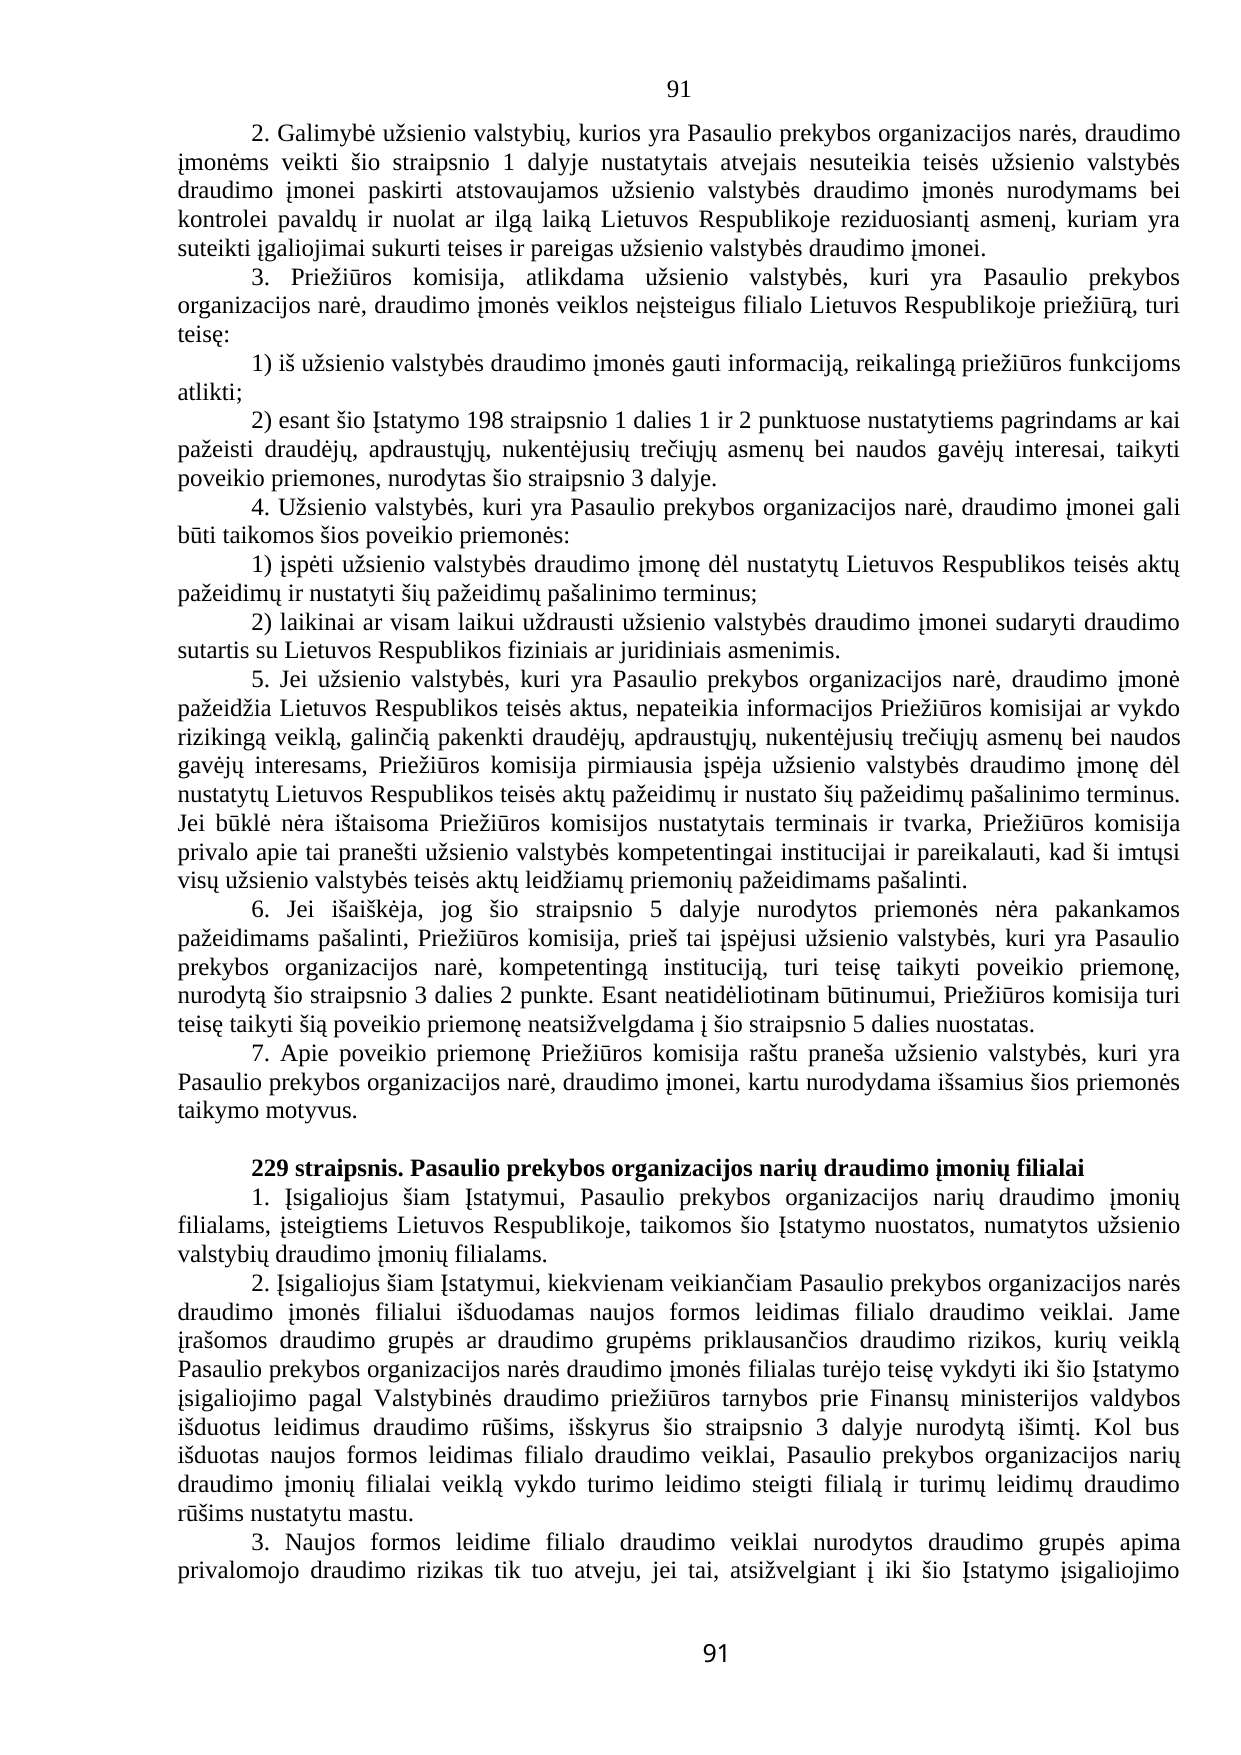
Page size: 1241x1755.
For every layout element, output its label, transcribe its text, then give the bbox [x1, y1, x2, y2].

text 3. Naujos formos leidime filialo draudimo veiklai nurodytos draudimo grupės apima privalomojo draudimo rizikas tik tuo atveju, jei tai, atsižvelgiant į iki šio Įstatymo įsigaliojimo [177, 1527, 1181, 1584]
text 4. Užsienio valstybės, kuri yra Pasaulio prekybos organizacijos narė, draudimo įmonei gali būti taikomos šios poveikio priemonės: [177, 492, 1181, 549]
text 1. Įsigaliojus šiam Įstatymui, Pasaulio prekybos organizacijos narių draudimo įmonių filialams, įsteigtiems Lietuvos Respublikoje, taikomos šio Įstatymo nuostatos, numatytos užsienio valstybių draudimo įmonių filialams. [177, 1182, 1181, 1268]
text 2) esant šio Įstatymo 198 straipsnio 1 dalies 1 ir 2 punktuose nustatytiems pagrindams ar kai pažeisti draudėjų, apdraustųjų, nukentėjusių trečiųjų asmenų bei naudos gavėjų interesai, taikyti poveikio priemones, nurodytas šio straipsnio 3 dalyje. [177, 406, 1181, 492]
text 7. Apie poveikio priemonę Priežiūros komisija raštu praneša užsienio valstybės, kuri yra Pasaulio prekybos organizacijos narė, draudimo įmonei, kartu nurodydama išsamius šios priemonės taikymo motyvus. [177, 1038, 1181, 1124]
text 2) laikinai ar visam laikui uždrausti užsienio valstybės draudimo įmonei sudaryti draudimo sutartis su Lietuvos Respublikos fiziniais ar juridiniais asmenimis. [177, 607, 1181, 664]
text 2. Galimybė užsienio valstybių, kurios yra Pasaulio prekybos organizacijos narės, draudimo įmonėms veikti šio straipsnio 1 dalyje nustatytais atvejais nesuteikia teisės užsienio valstybės draudimo įmonei paskirti atstovaujamos užsienio valstybės draudimo įmonės nurodymams bei kontrolei pavaldų ir nuolat ar ilgą laiką Lietuvos Respublikoje reziduosiantį asmenį, kuriam yra suteikti įgaliojimai sukurti teises ir pareigas užsienio valstybės draudimo įmonei. [177, 118, 1181, 262]
text 1) iš užsienio valstybės draudimo įmonės gauti informaciją, reikalingą priežiūros funkcijoms atlikti; [177, 348, 1181, 406]
text 229 straipsnis. Pasaulio prekybos organizacijos narių draudimo įmonių filialai [251, 1153, 1181, 1182]
text 3. Priežiūros komisija, atlikdama užsienio valstybės, kuri yra Pasaulio prekybos organizacijos narė, draudimo įmonės veiklos neįsteigus filialo Lietuvos Respublikoje priežiūrą, turi teisę: [177, 262, 1181, 348]
text 6. Jei išaiškėja, jog šio straipsnio 5 dalyje nurodytos priemonės nėra pakankamos pažeidimams pašalinti, Priežiūros komisija, prieš tai įspėjusi užsienio valstybės, kuri yra Pasaulio prekybos organizacijos narė, kompetentingą instituciją, turi teisę taikyti poveikio priemonę, nurodytą šio straipsnio 3 dalies 2 punkte. Esant neatidėliotinam būtinumui, Priežiūros komisija turi teisę taikyti šią poveikio priemonę neatsižvelgdama į šio straipsnio 5 dalies nuostatas. [177, 894, 1181, 1038]
text 1) įspėti užsienio valstybės draudimo įmonę dėl nustatytų Lietuvos Respublikos teisės aktų pažeidimų ir nustatyti šių pažeidimų pašalinimo terminus; [177, 549, 1181, 607]
text 5. Jei užsienio valstybės, kuri yra Pasaulio prekybos organizacijos narė, draudimo įmonė pažeidžia Lietuvos Respublikos teisės aktus, nepateikia informacijos Priežiūros komisijai ar vykdo rizikingą veiklą, galinčią pakenkti draudėjų, apdraustųjų, nukentėjusių trečiųjų asmenų bei naudos gavėjų interesams, Priežiūros komisija pirmiausia įspėja užsienio valstybės draudimo įmonę dėl nustatytų Lietuvos Respublikos teisės aktų pažeidimų ir nustato šių pažeidimų pašalinimo terminus. Jei būklė nėra ištaisoma Priežiūros komisijos nustatytais terminais ir tvarka, Priežiūros komisija privalo apie tai pranešti užsienio valstybės kompetentingai institucijai ir pareikalauti, kad ši imtųsi visų užsienio valstybės teisės aktų leidžiamų priemonių pažeidimams pašalinti. [177, 664, 1181, 894]
text 2. Įsigaliojus šiam Įstatymui, kiekvienam veikiančiam Pasaulio prekybos organizacijos narės draudimo įmonės filialui išduodamas naujos formos leidimas filialo draudimo veiklai. Jame įrašomos draudimo grupės ar draudimo grupėms priklausančios draudimo rizikos, kurių veiklą Pasaulio prekybos organizacijos narės draudimo įmonės filialas turėjo teisę vykdyti iki šio Įstatymo įsigaliojimo pagal Valstybinės draudimo priežiūros tarnybos prie Finansų ministerijos valdybos išduotus leidimus draudimo rūšims, išskyrus šio straipsnio 3 dalyje nurodytą išimtį. Kol bus išduotas naujos formos leidimas filialo draudimo veiklai, Pasaulio prekybos organizacijos narių draudimo įmonių filialai veiklą vykdo turimo leidimo steigti filialą ir turimų leidimų draudimo rūšims nustatytu mastu. [177, 1268, 1181, 1527]
